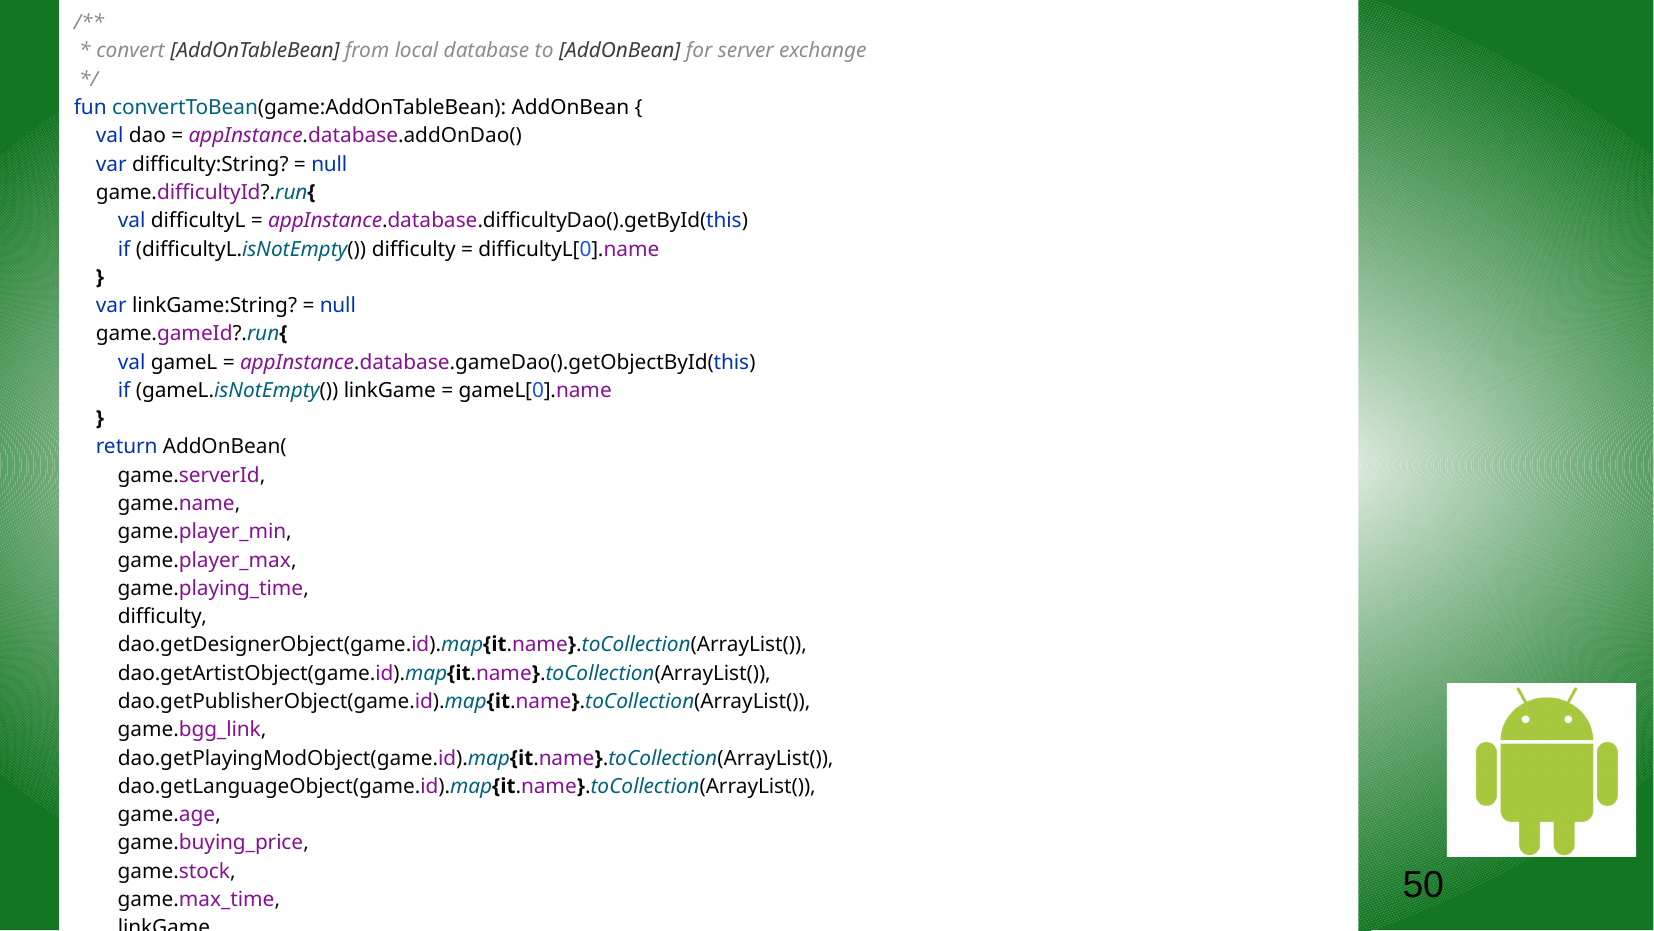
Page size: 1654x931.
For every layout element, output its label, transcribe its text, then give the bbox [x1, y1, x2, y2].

picture [1446, 683, 1637, 857]
text_box /** * convert [AddOnTableBean] from local database to [AddOnBean] for server exchange */ fun convertToBean(game:AddOnTableBean): AddOnBean { val dao = appInstance.database.addOnDao() var difficulty:String? = null game.difficultyId?.run{ val difficultyL = appInstance.database.difficultyDao().getById(this) if (difficultyL.isNotEmpty()) difficulty = difficultyL[0].name } var linkGame:String? = null game.gameId?.run{ val gameL = appInstance.database.gameDao().getObjectById(this) if (gameL.isNotEmpty()) linkGame = gameL[0].name } return AddOnBean( game.serverId, game.name, game.player_min, game.player_max, game.playing_time, difficulty, dao.getDesignerObject(game.id).map{it.name}.toCollection(ArrayList()), dao.getArtistObject(game.id).map{it.name}.toCollection(ArrayList()), dao.getPublisherObject(game.id).map{it.name}.toCollection(ArrayList()), game.bgg_link, dao.getPlayingModObject(game.id).map{it.name}.toCollection(ArrayList()), dao.getLanguageObject(game.id).map{it.name}.toCollection(ArrayList()), game.age, game.buying_price, game.stock, game.max_time, linkGame, game.external_img, game.picture) } [59, 0, 1359, 904]
